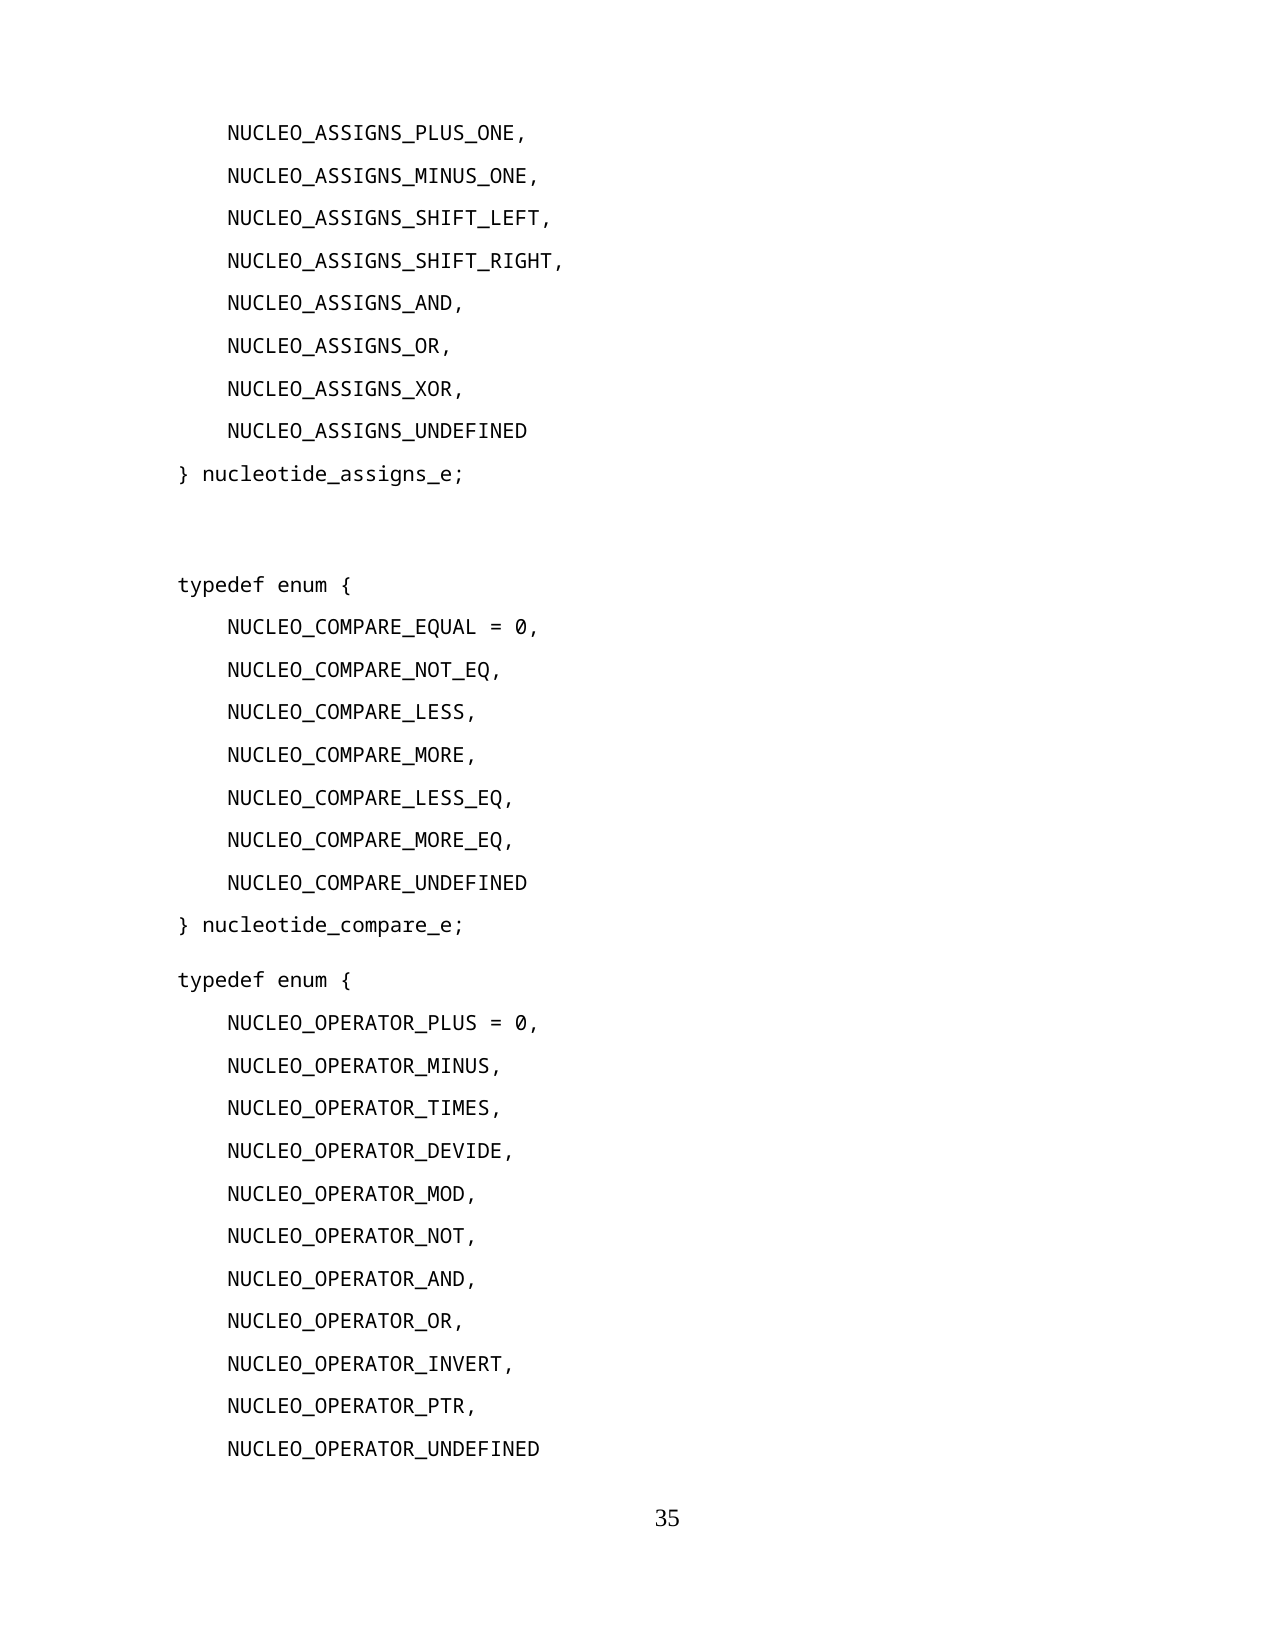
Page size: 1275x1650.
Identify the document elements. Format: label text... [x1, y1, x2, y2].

text typedef enum { NUCLEO_OPERATOR_PLUS = 0, NUCLEO_OPERATOR_MINUS, NUCLEO_OPERATOR_TIMES, NUCLEO_OPERATOR_DEVIDE, NUCLEO_OPERATOR_MOD, NUCLEO_OPERATOR_NOT, NUCLEO_OPERATOR_AND, NUCLEO_OPERATOR_OR, NUCLEO_OPERATOR_INVERT, NUCLEO_OPERATOR_PTR, NUCLEO_OPERATOR_UNDEFINED [177, 966, 1157, 1463]
text typedef enum { NUCLEO_COMPARE_EQUAL = 0, NUCLEO_COMPARE_NOT_EQ, NUCLEO_COMPARE_LESS, NUCLEO_COMPARE_MORE, NUCLEO_COMPARE_LESS_EQ, NUCLEO_COMPARE_MORE_EQ, NUCLEO_COMPARE_UNDEFINED } nucleotide_compare_e; [177, 570, 1157, 939]
text NUCLEO_ASSIGNS_PLUS_ONE, NUCLEO_ASSIGNS_MINUS_ONE, NUCLEO_ASSIGNS_SHIFT_LEFT, NUCLEO_ASSIGNS_SHIFT_RIGHT, NUCLEO_ASSIGNS_AND, NUCLEO_ASSIGNS_OR, NUCLEO_ASSIGNS_XOR, NUCLEO_ASSIGNS_UNDEFINED } nucleotide_assigns_e; [177, 118, 1157, 487]
